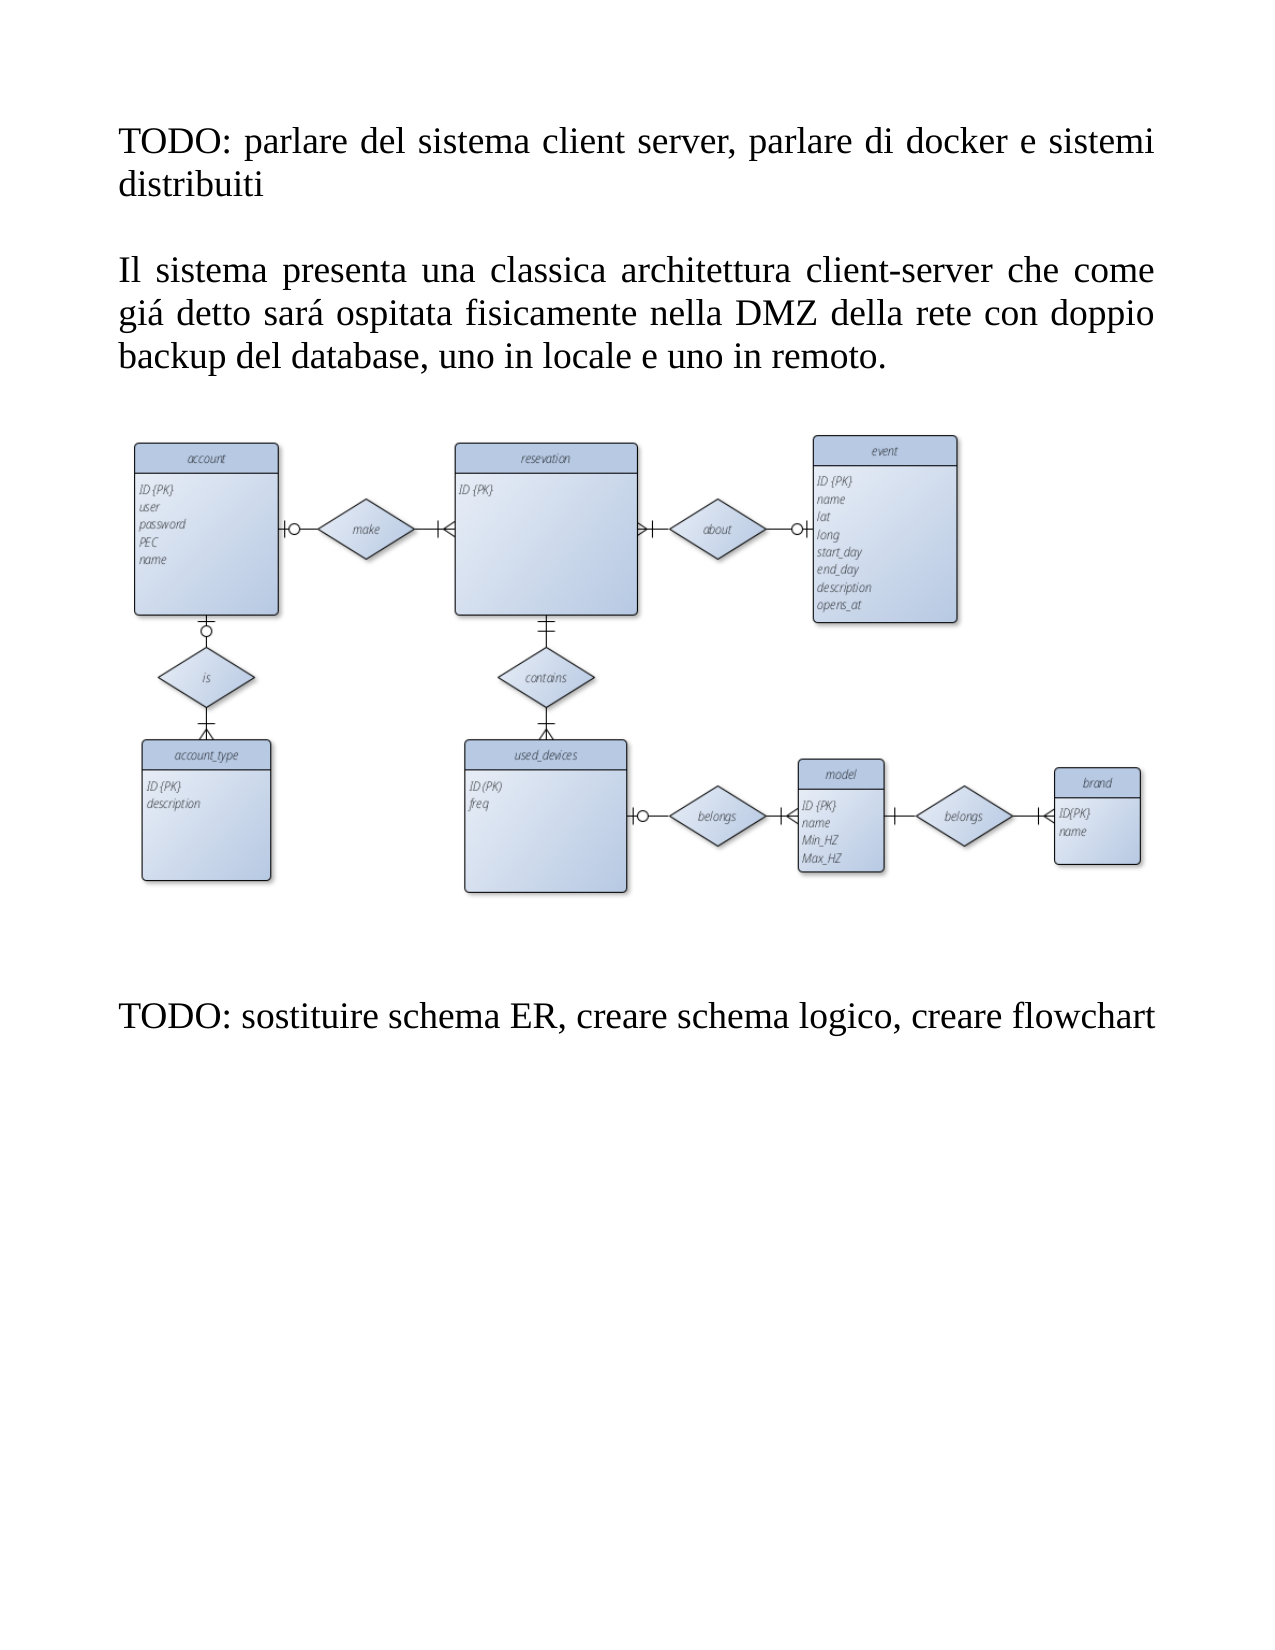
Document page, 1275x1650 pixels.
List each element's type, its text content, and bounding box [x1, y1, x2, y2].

text TODO: parlare del sistema client server, parlare di docker e sistemi distribuiti [118, 118, 1157, 204]
picture [118, 420, 1157, 908]
text Il sistema presenta una classica architettura client-server che come giá detto sará ospitata fisicamente nella DMZ della rete con doppio backup del database, uno in locale e uno in remoto. [118, 247, 1157, 377]
text TODO: sostituire schema ER, creare schema logico, creare flowchart [118, 994, 1157, 1037]
